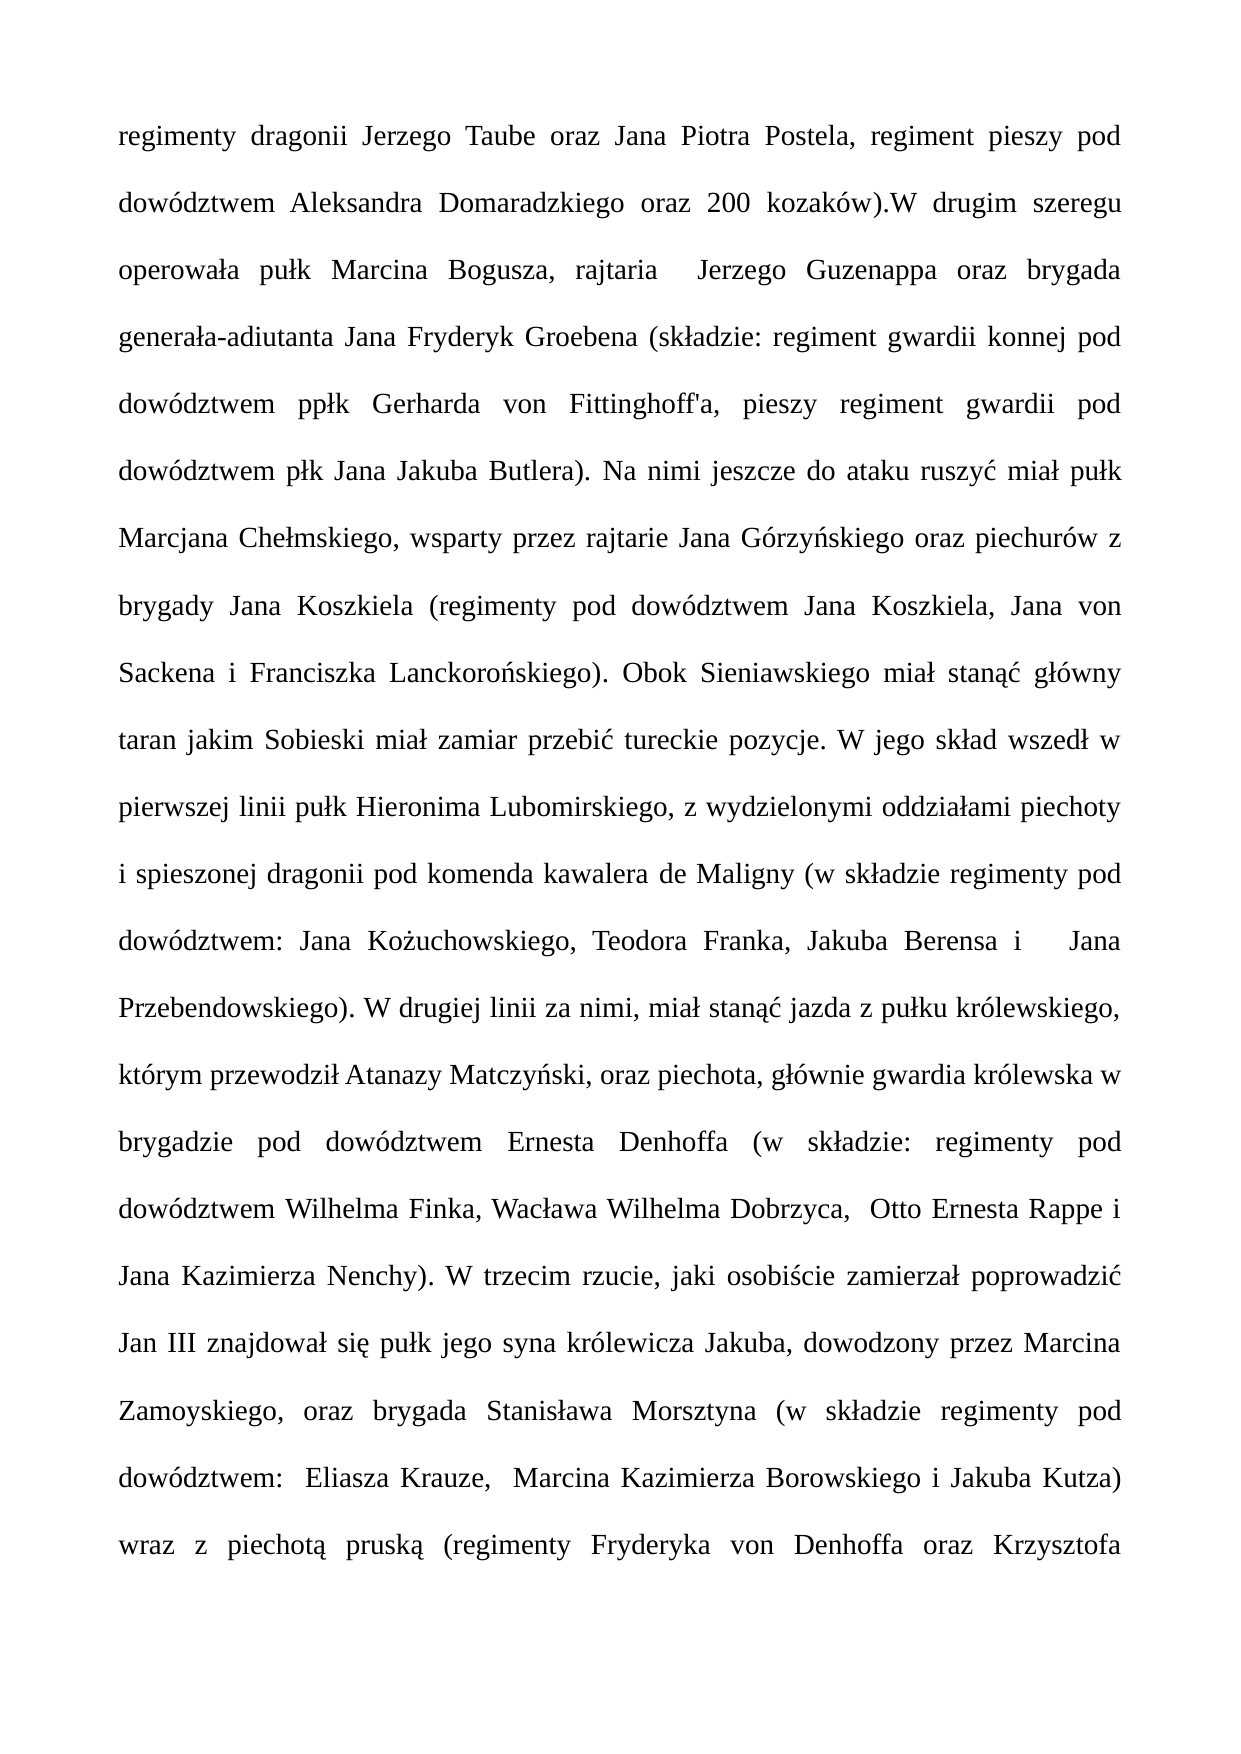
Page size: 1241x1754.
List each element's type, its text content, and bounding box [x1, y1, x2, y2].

text regimenty dragonii Jerzego Taube oraz Jana Piotra Postela, regiment pieszy pod dowództwem Aleksandra Domaradzkiego oraz 200 kozaków).W drugim szeregu operowała pułk Marcina Bogusza, rajtaria Jerzego Guzenappa oraz brygada generała-adiutanta Jana Fryderyk Groebena (składzie: regiment gwardii konnej pod dowództwem ppłk Gerharda von Fittinghoff'a, pieszy regiment gwardii pod dowództwem płk Jana Jakuba Butlera). Na nimi jeszcze do ataku ruszyć miał pułk Marcjana Chełmskiego, wsparty przez rajtarie Jana Górzyńskiego oraz piechurów z brygady Jana Koszkiela (regimenty pod dowództwem Jana Koszkiela, Jana von Sackena i Franciszka Lanckorońskiego). Obok Sieniawskiego miał stanąć główny taran jakim Sobieski miał zamiar przebić tureckie pozycje. W jego skład wszedł w pierwszej linii pułk Hieronima Lubomirskiego, z wydzielonymi oddziałami piechoty i spieszonej dragonii pod komenda kawalera de Maligny (w składzie regimenty pod dowództwem: Jana Kożuchowskiego, Teodora Franka, Jakuba Berensa i Jana Przebendowskiego). W drugiej linii za nimi, miał stanąć jazda z pułku królewskiego, którym przewodził Atanazy Matczyński, oraz piechota, głównie gwardia królewska w brygadzie pod dowództwem Ernesta Denhoffa (w składzie: regimenty pod dowództwem Wilhelma Finka, Wacława Wilhelma Dobrzyca, Otto Ernesta Rappe i Jana Kazimierza Nenchy). W trzecim rzucie, jaki osobiście zamierzał poprowadzić Jan III znajdował się pułk jego syna królewicza Jakuba, dowodzony przez Marcina Zamoyskiego, oraz brygada Stanisława Morsztyna (w składzie regimenty pod dowództwem: Eliasza Krauze, Marcina Kazimierza Borowskiego i Jakuba Kutza) wraz z piechotą pruską (regimenty Fryderyka von Denhoffa oraz Krzysztofa [118, 118, 1122, 1560]
